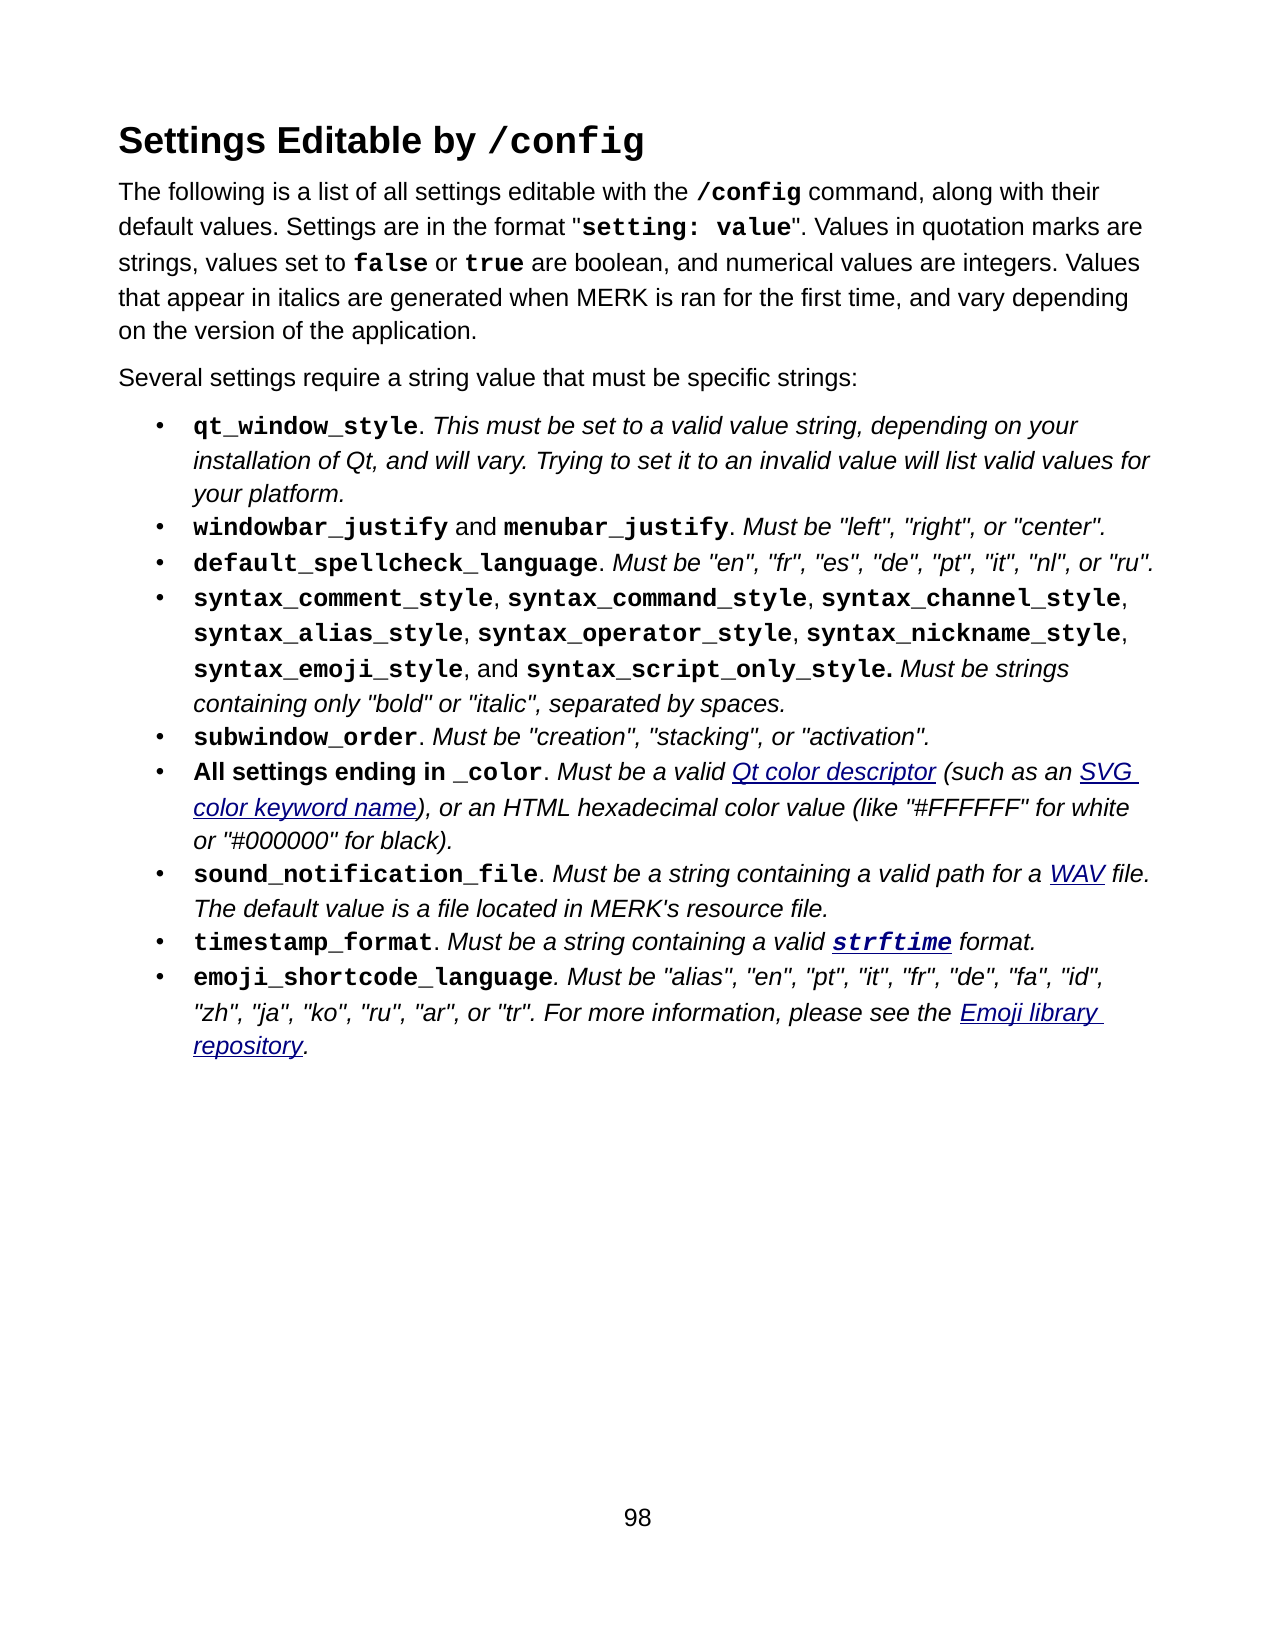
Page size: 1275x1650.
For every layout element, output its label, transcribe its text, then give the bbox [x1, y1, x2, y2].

list All settings ending in _color. Must be a valid Qt color descriptor (such as an SVG color keyword name), or an HTML hexadecimal color value (like "#FFFFFF" for white or "#000000" for black). [156, 757, 1157, 854]
list default_spellcheck_language. Must be "en", "fr", "es", "de", "pt", "it", "nl", or "ru". [156, 548, 1157, 579]
text The following is a list of all settings editable with the /config command, along with their default values. Settings are in the format "setting: value". Values in quotation marks are strings, values set to false or true are boolean, and numerical values are integers. Values that appear in italics are generated when MERK is ran for the first time, and vary depending on the version of the application. [118, 177, 1157, 344]
list sound_notification_file. Must be a string containing a valid path for a WAV file. The default value is a file located in MERK's resource file. [156, 859, 1157, 923]
list timestamp_format. Must be a string containing a valid strftime format. [156, 927, 1157, 958]
list qt_window_style. This must be set to a valid value string, depending on your installation of Qt, and will vary. Trying to set it to an invalid value will list valid values for your platform. [156, 411, 1157, 508]
list windowbar_justify and menubar_justify. Must be "left", "right", or "center". [156, 512, 1157, 543]
list subwindow_order. Must be "creation", "stacking", or "activation". [156, 722, 1157, 753]
text Several settings require a string value that must be specific strings: [118, 363, 1157, 392]
list syntax_comment_style, syntax_command_style, syntax_channel_style, syntax_alias_style, syntax_operator_style, syntax_nickname_style, syntax_emoji_style, and syntax_script_only_style. Must be strings containing only "bold" or "italic", separated by spaces. [156, 583, 1157, 718]
list emoji_shortcode_language. Must be "alias", "en", "pt", "it", "fr", "de", "fa", "id", "zh", "ja", "ko", "ru", "ar", or "tr". For more information, please see the Emoji library repository. [156, 962, 1157, 1059]
subtitle Settings Editable by /config [118, 118, 1157, 164]
